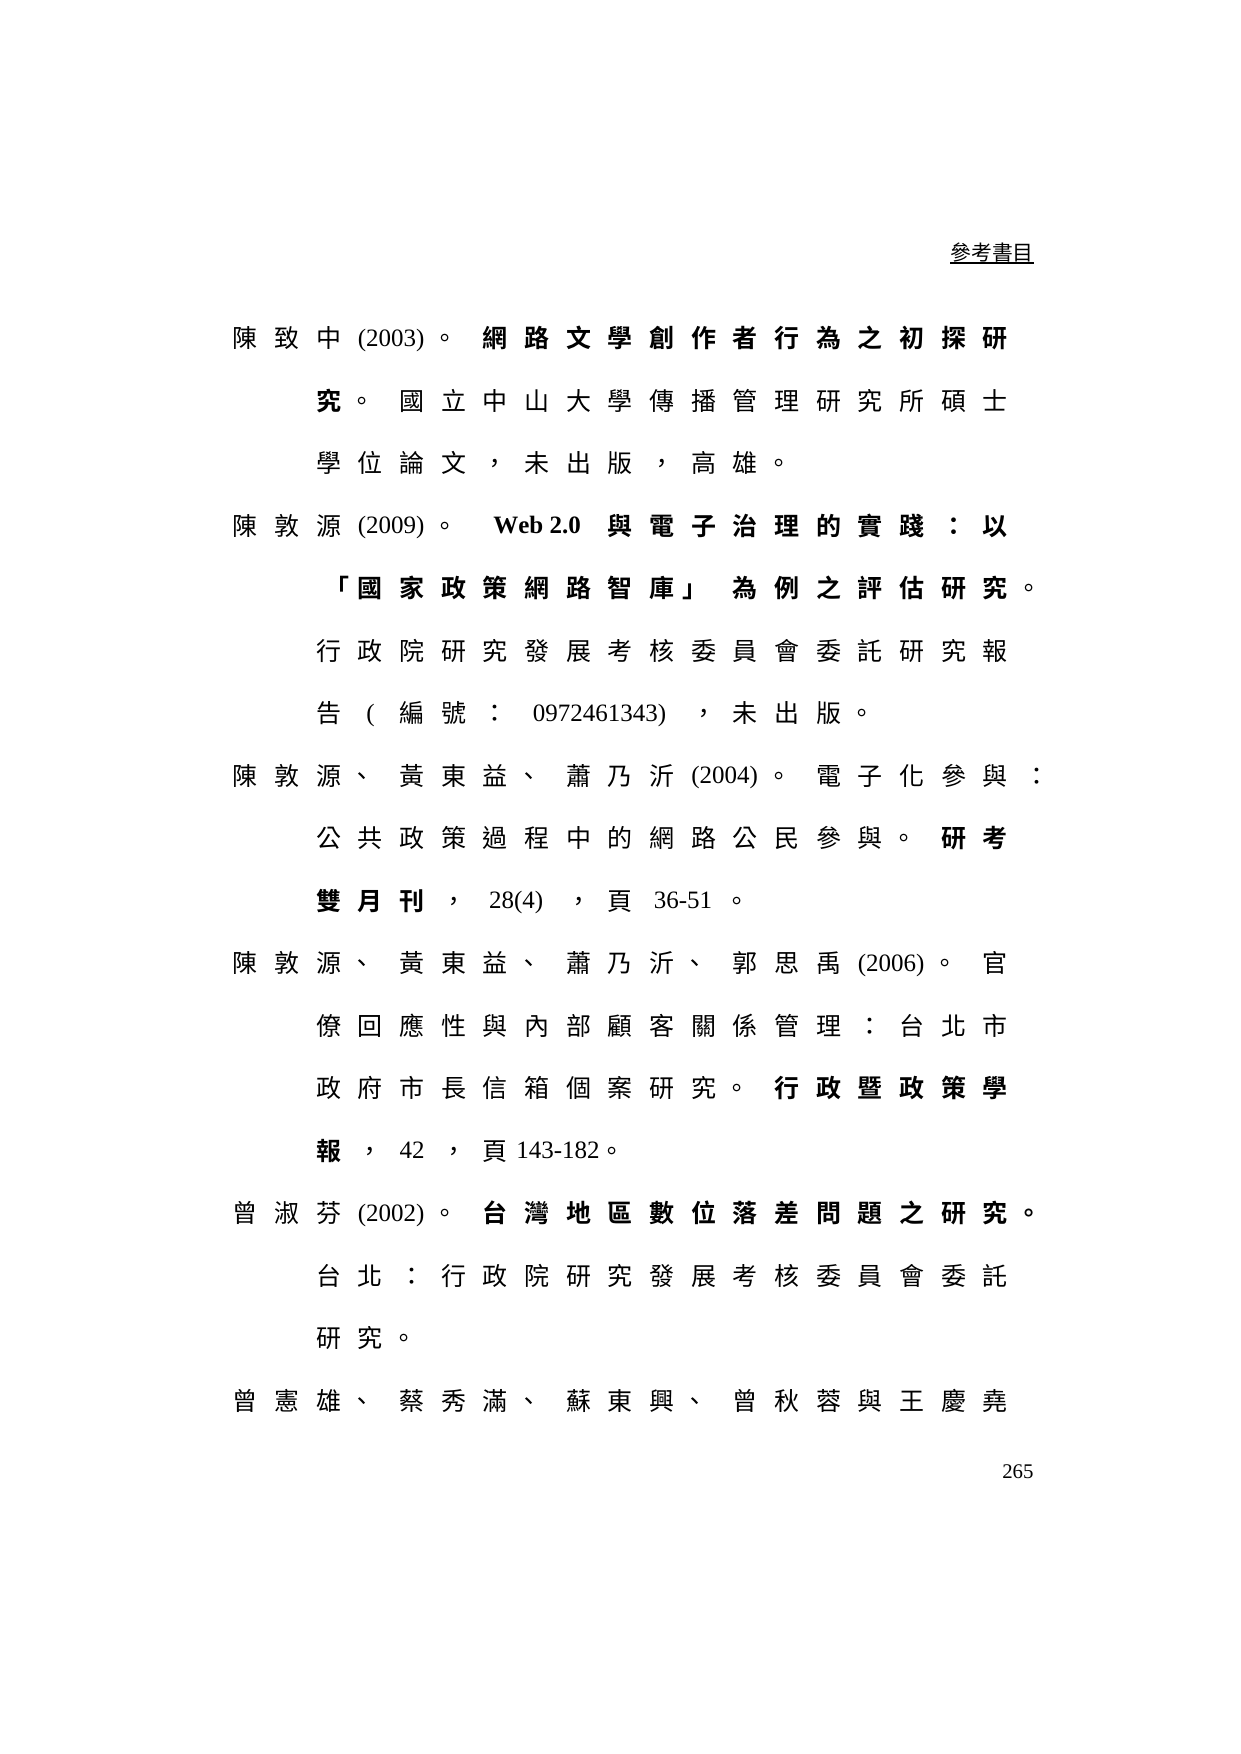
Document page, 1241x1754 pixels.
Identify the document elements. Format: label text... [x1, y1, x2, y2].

text 陳敦源、黃東益、蕭乃沂、郭思禹(2006)。官僚回應性與內部顧客關係管理：台北市政府市長信箱個案研究。行政暨政策學報，42，頁143-182。 [224, 920, 1016, 1170]
text 陳敦源、黃東益、蕭乃沂(2004)。電子化參與：公共政策過程中的網路公民參與。研考雙月刊，28(4)，頁36-51。 [224, 733, 1016, 920]
text 曾憲雄、蔡秀滿、蘇東興、曾秋蓉與王慶堯 [224, 1358, 1016, 1420]
text 陳敦源(2009)。Web 2.0與電子治理的實踐：以「國家政策網路智庫」為例之評估研究。行政院研究發展考核委員會委託研究報告(編號：0972461343)，未出版。 [224, 483, 1016, 733]
text 陳致中(2003)。網路文學創作者行為之初探研究。國立中山大學傳播管理研究所碩士學位論文，未出版，高雄。 [224, 295, 1016, 483]
text 曾淑芬(2002)。台灣地區數位落差問題之研究。台北：行政院研究發展考核委員會委託研究。 [224, 1170, 1016, 1358]
